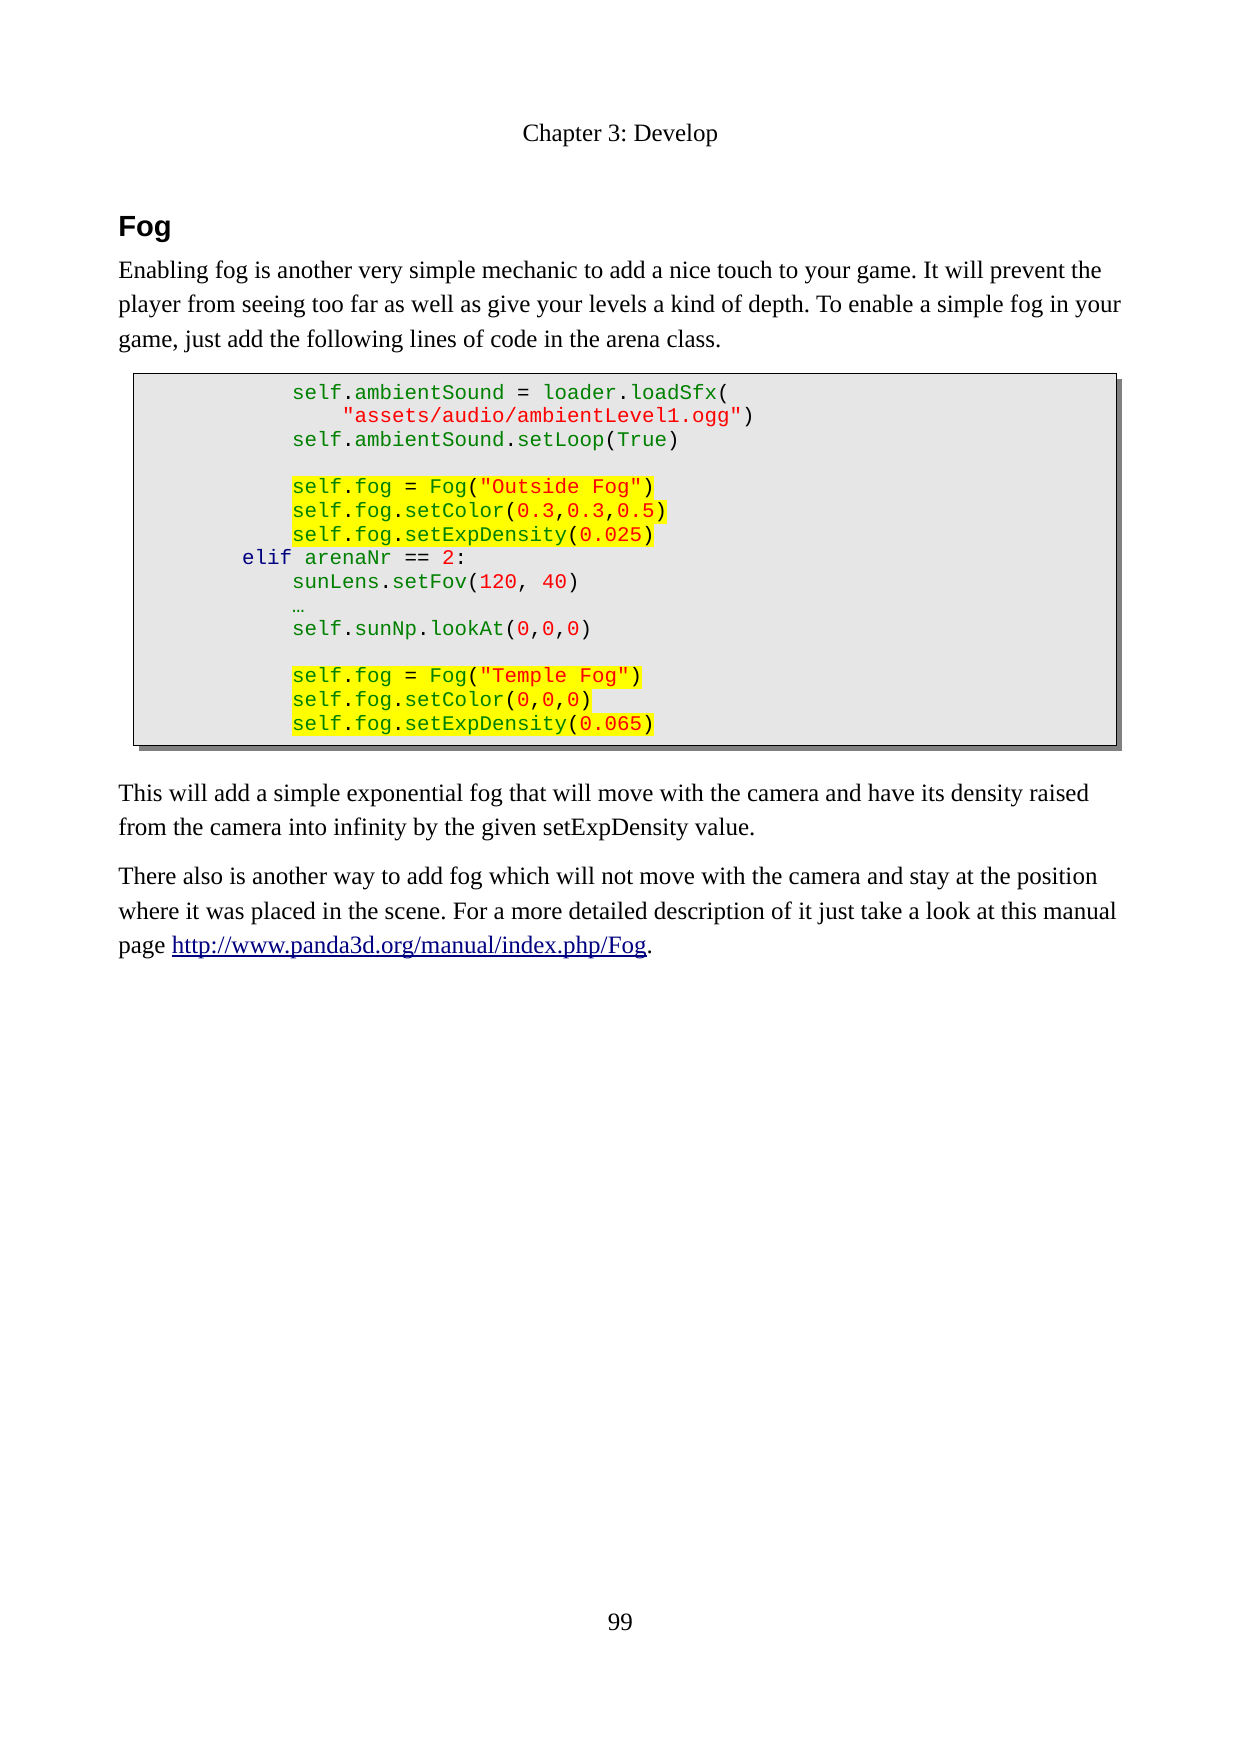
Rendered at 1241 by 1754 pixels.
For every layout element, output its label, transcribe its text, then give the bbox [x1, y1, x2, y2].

text self.fog.setColor(0.3,0.3,0.5) [134, 491, 1116, 515]
text elif arenaNr == 2: [134, 538, 1116, 562]
text There also is another way to add fog which will not move with the camera and stay at the position where it was placed in the scene. For a more detailed description of it just take a look at this manual page http://www.panda3d.org/manual/index.php/Fog. [118, 861, 1122, 959]
text sunLens.setFov(120, 40) [134, 562, 1116, 586]
text self.ambientSound = loader.loadSfx( [134, 374, 1116, 396]
text "assets/audio/ambientLevel1.ogg") [134, 396, 1116, 420]
text Enabling fog is another very simple mechanic to add a nice touch to your game. It will prevent the player from seeing too far as well as give your levels a kind of depth. To enable a simple fog in your game, just add the following lines of code in the arena class. [118, 255, 1122, 352]
subtitle Fog [118, 209, 1122, 242]
text self.fog = Fog("Outside Fog") [134, 467, 1116, 491]
text This will add a simple exponential fog that will move with the camera and have its density raised from the camera into infinity by the given setExpDensity value. [118, 778, 1122, 841]
text self.ambientSound.setLoop(True) [134, 420, 1116, 444]
text self.fog.setColor(0,0,0) [134, 680, 1116, 704]
text self.fog = Fog("Temple Fog") [134, 657, 1116, 680]
text self.sunNp.lookAt(0,0,0) [134, 609, 1116, 633]
text … [134, 586, 1116, 609]
text self.fog.setExpDensity(0.025) [134, 515, 1116, 538]
text self.fog.setExpDensity(0.065) [134, 704, 1116, 745]
